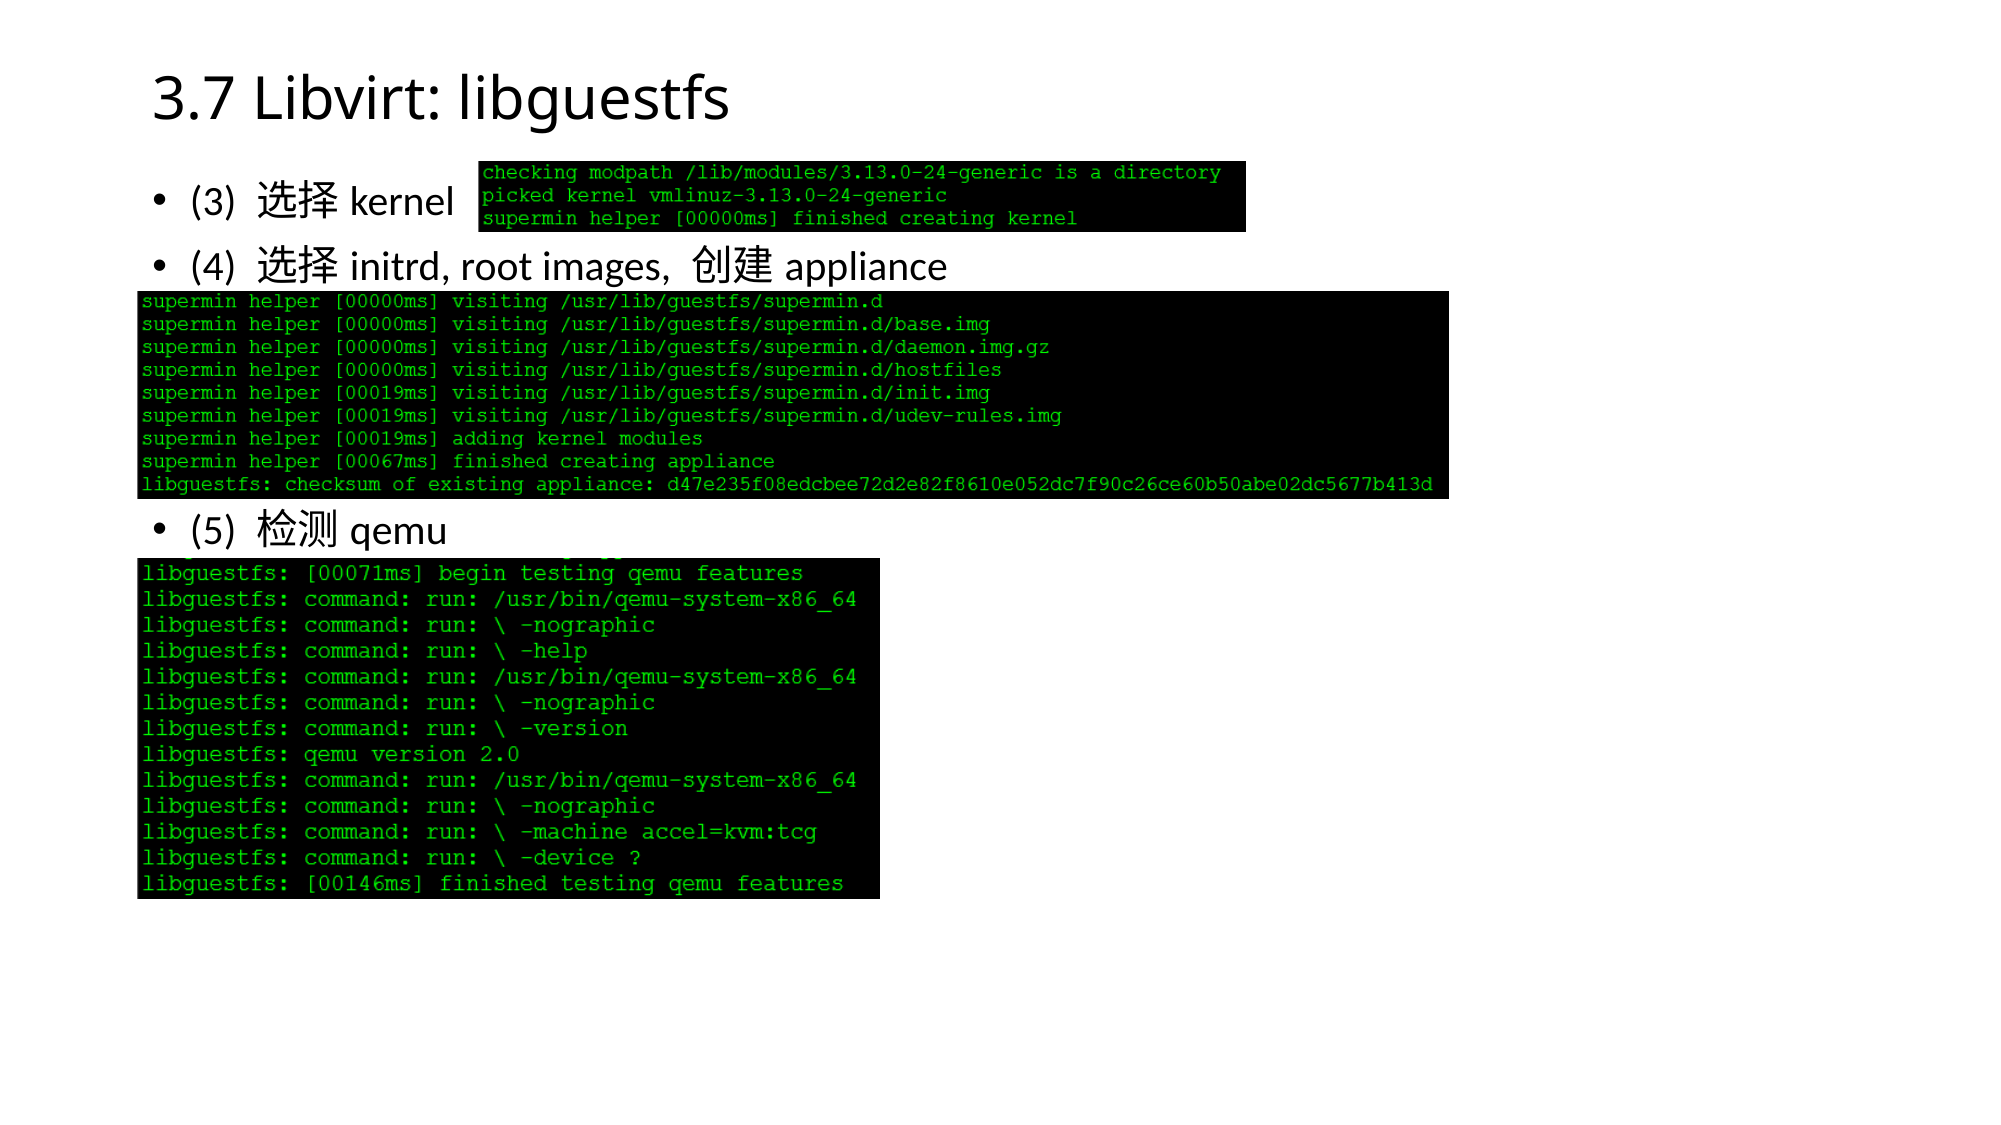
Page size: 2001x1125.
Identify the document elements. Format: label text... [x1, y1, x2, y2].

picture [137, 558, 880, 899]
picture [137, 291, 1449, 499]
title 3.7 Libvirt: libguestfs [137, 59, 1863, 140]
picture [478, 161, 1246, 232]
list (3) 选择kernel (4) 选择initrd, root images, 创建appliance (5) 检测qemu [137, 171, 1863, 1014]
